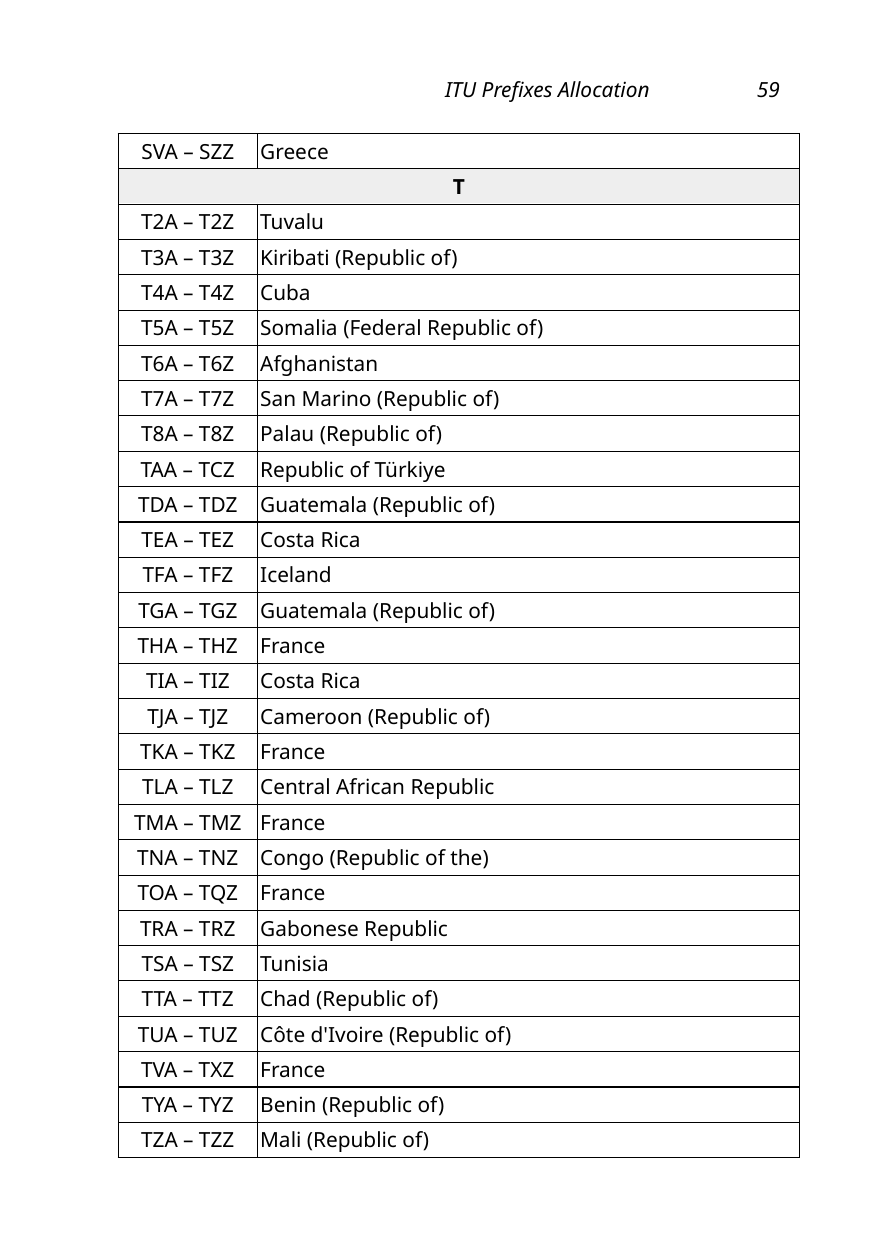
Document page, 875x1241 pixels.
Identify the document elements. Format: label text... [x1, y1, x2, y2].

table_cell Chad (Republic of) [258, 981, 799, 1016]
table_cell T3A – T3Z [119, 240, 257, 274]
table_cell Guatemala (Republic of) [258, 593, 799, 627]
table_cell France [258, 876, 799, 910]
table_cell TIA – TIZ [119, 664, 257, 698]
table_cell Central African Republic [258, 770, 799, 804]
table_cell TZA – TZZ [119, 1123, 257, 1157]
table_cell TSA – TSZ [119, 946, 257, 980]
table_cell TTA – TTZ [119, 981, 257, 1016]
table_cell Benin (Republic of) [258, 1088, 799, 1122]
table_cell Iceland [258, 558, 799, 592]
table_cell Costa Rica [258, 664, 799, 698]
table_cell TRA – TRZ [119, 911, 257, 945]
table_cell TKA – TKZ [119, 734, 257, 768]
table_cell T5A – T5Z [119, 311, 257, 345]
table_cell San Marino (Republic of) [258, 381, 799, 415]
table_cell TAA – TCZ [119, 452, 257, 486]
table_cell TVA – TXZ [119, 1052, 257, 1086]
table_cell Congo (Republic of the) [258, 840, 799, 874]
table_cell Palau (Republic of) [258, 416, 799, 451]
table_cell Somalia (Federal Republic of) [258, 311, 799, 345]
table_cell T2A – T2Z [119, 205, 257, 239]
table_cell France [258, 1052, 799, 1086]
table_cell Guatemala (Republic of) [258, 487, 799, 521]
table_cell T7A – T7Z [119, 381, 257, 415]
table_cell TJA – TJZ [119, 699, 257, 733]
table_cell T4A – T4Z [119, 275, 257, 309]
table_cell Gabonese Republic [258, 911, 799, 945]
table_cell TEA – TEZ [119, 523, 257, 557]
table_cell TDA – TDZ [119, 487, 257, 521]
table_cell Cameroon (Republic of) [258, 699, 799, 733]
table_cell France [258, 734, 799, 768]
table_cell T [119, 169, 799, 203]
table_cell Cuba [258, 275, 799, 309]
table_cell France [258, 628, 799, 663]
table_cell Côte d'Ivoire (Republic of) [258, 1017, 799, 1051]
table_cell TNA – TNZ [119, 840, 257, 874]
table_cell THA – THZ [119, 628, 257, 663]
table_cell Tuvalu [258, 205, 799, 239]
table_cell Mali (Republic of) [258, 1123, 799, 1157]
table_cell TLA – TLZ [119, 770, 257, 804]
table_cell Greece [258, 134, 799, 168]
table_cell TGA – TGZ [119, 593, 257, 627]
table_cell TOA – TQZ [119, 876, 257, 910]
table_cell Kiribati (Republic of) [258, 240, 799, 274]
table_cell TMA – TMZ [119, 805, 257, 839]
table_cell France [258, 805, 799, 839]
table_cell TUA – TUZ [119, 1017, 257, 1051]
table_cell Afghanistan [258, 346, 799, 380]
table_cell Tunisia [258, 946, 799, 980]
table_cell T8A – T8Z [119, 416, 257, 451]
table_cell TYA – TYZ [119, 1088, 257, 1122]
table_cell Republic of Türkiye [258, 452, 799, 486]
table_cell TFA – TFZ [119, 558, 257, 592]
table_cell Costa Rica [258, 523, 799, 557]
table_cell T6A – T6Z [119, 346, 257, 380]
table_cell SVA – SZZ [119, 134, 257, 168]
